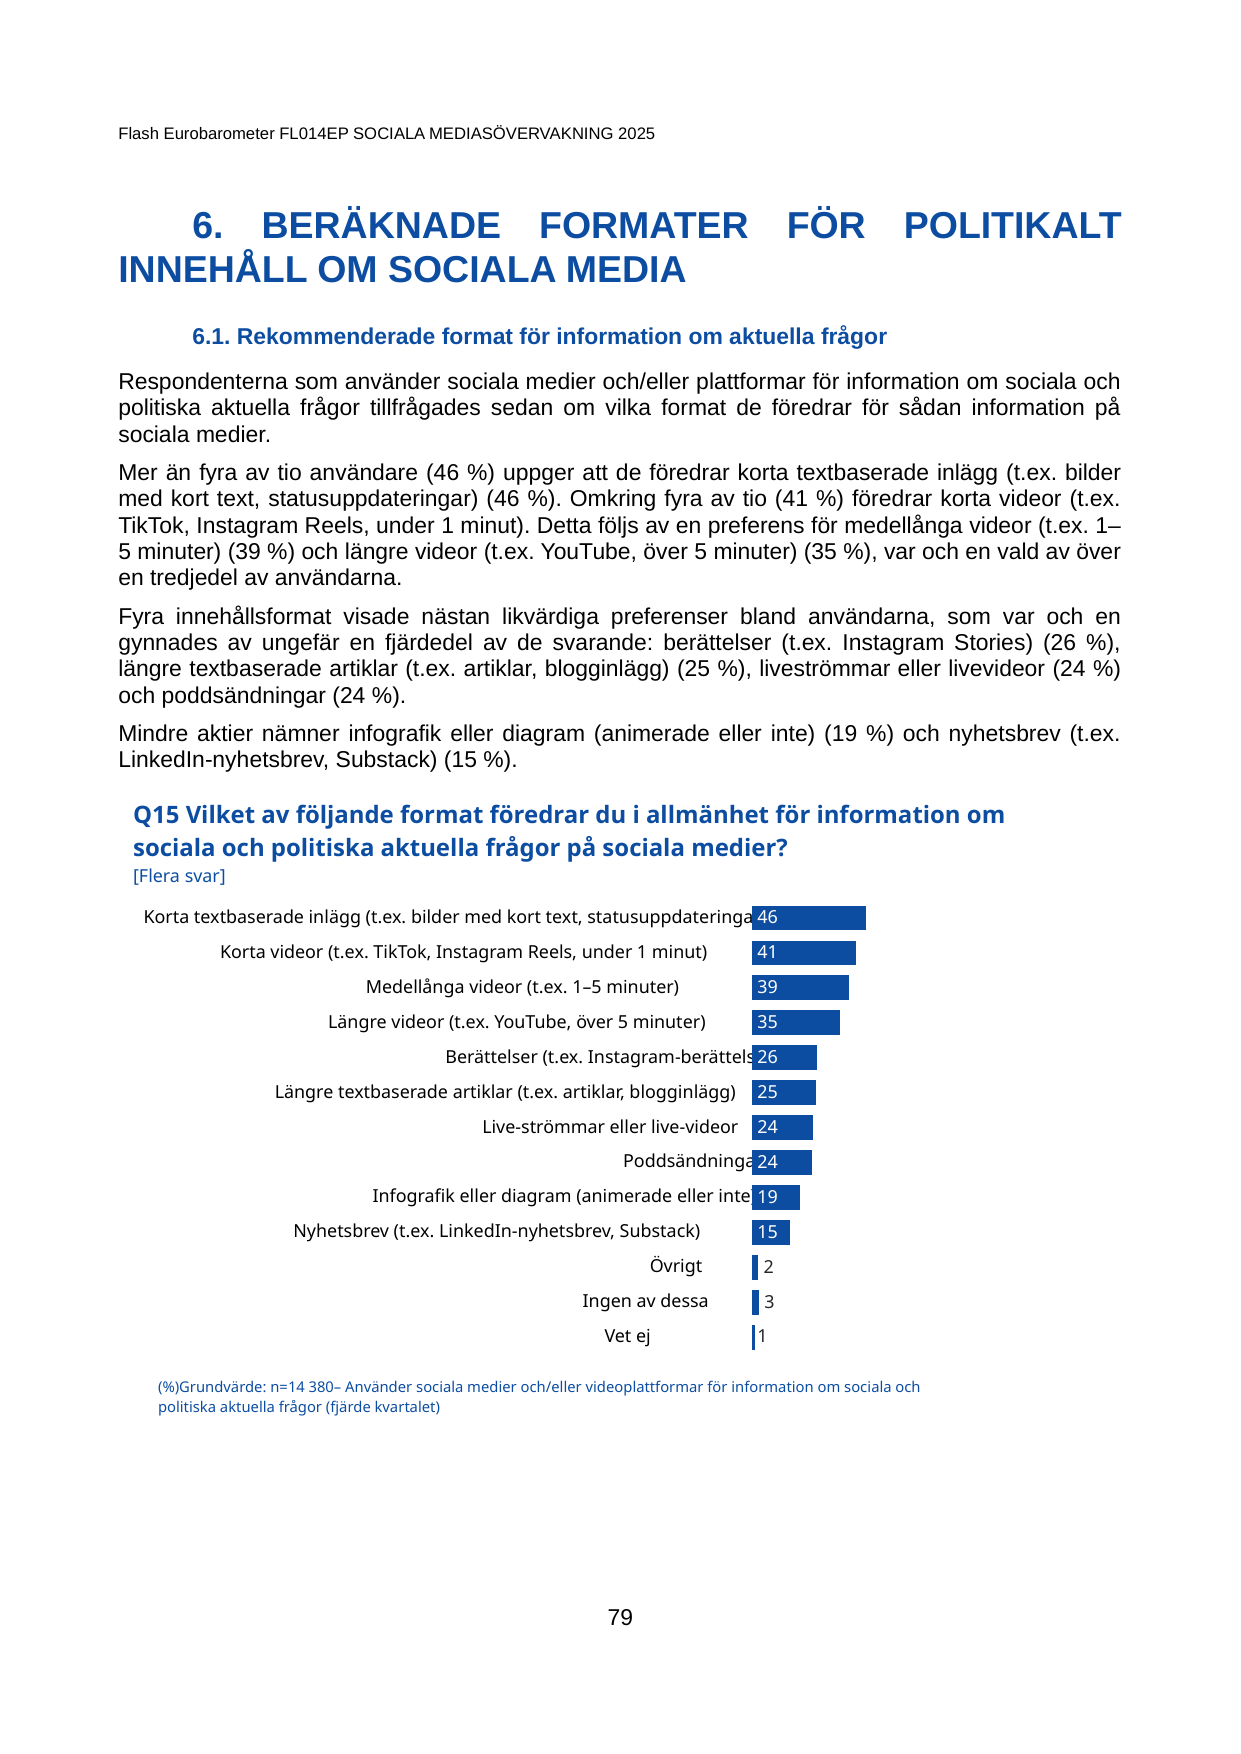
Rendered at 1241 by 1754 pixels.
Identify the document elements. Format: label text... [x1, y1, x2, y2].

text Fyra innehållsformat visade nästan likvärdiga preferenser bland användarna, som var och en gynnades av ungefär en fjärdedel av de svarande: berättelser (t.ex. Instagram Stories) (26 %), längre textbaserade artiklar (t.ex. artiklar, blogginlägg) (25 %), liveströmmar eller livevideor (24 %) och poddsändningar (24 %). [118, 603, 1122, 708]
text Respondenterna som använder sociala medier och/eller plattformar för information om sociala och politiska aktuella frågor tillfrågades sedan om vilka format de föredrar för sådan information på sociala medier. [118, 368, 1122, 447]
subtitle 6.1. Rekommenderade format för information om aktuella frågor [118, 323, 1122, 349]
text Mer än fyra av tio användare (46 %) uppger att de föredrar korta textbaserade inlägg (t.ex. bilder med kort text, statusuppdateringar) (46 %). Omkring fyra av tio (41 %) föredrar korta videor (t.ex. TikTok, Instagram Reels, under 1 minut). Detta följs av en preferens för medellånga videor (t.ex. 1–5 minuter) (39 %) och längre videor (t.ex. YouTube, över 5 minuter) (35 %), var och en vald av över en tredjedel av användarna. [118, 459, 1122, 591]
text Mindre aktier nämner infografik eller diagram (animerade eller inte) (19 %) och nyhetsbrev (t.ex. LinkedIn-nyhetsbrev, Substack) (15 %). [118, 720, 1122, 773]
subtitle 6. BERÄKNADE FORMATER FÖR POLITIKALT INNEHÅLL OM SOCIALA MEDIA [118, 204, 1122, 290]
